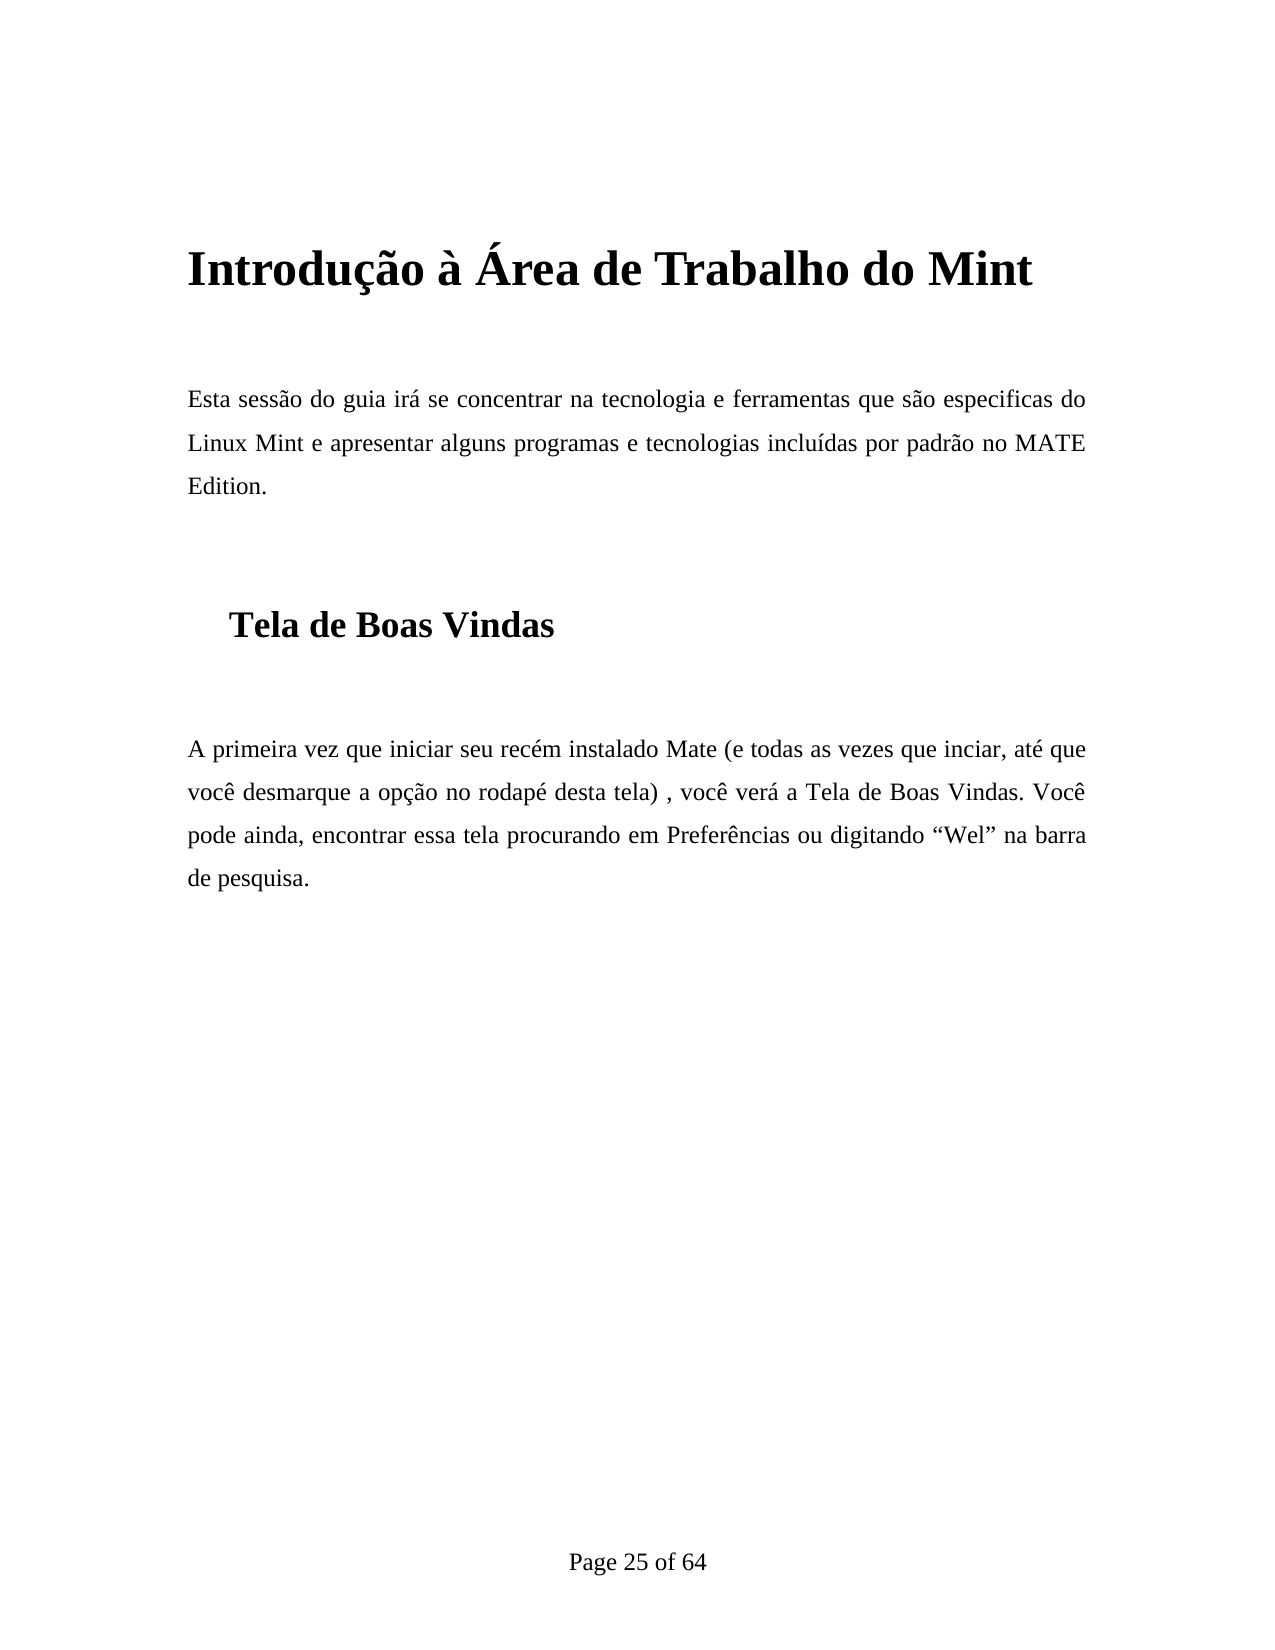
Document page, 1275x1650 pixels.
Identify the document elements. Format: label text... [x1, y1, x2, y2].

subtitle Tela de Boas Vindas [187, 602, 1087, 646]
text A primeira vez que iniciar seu recém instalado Mate (e todas as vezes que inciar, até que você desmarque a opção no rodapé desta tela) , você verá a Tela de Boas Vindas. Você pode ainda, encontrar essa tela procurando em Preferências ou digitando “Wel” na barra de pesquisa. [187, 734, 1087, 892]
text Esta sessão do guia irá se concentrar na tecnologia e ferramentas que são especificas do Linux Mint e apresentar alguns programas e tecnologias incluídas por padrão no MATE Edition. [187, 384, 1087, 499]
subtitle Introdução à Área de Trabalho do Mint [187, 238, 1087, 296]
